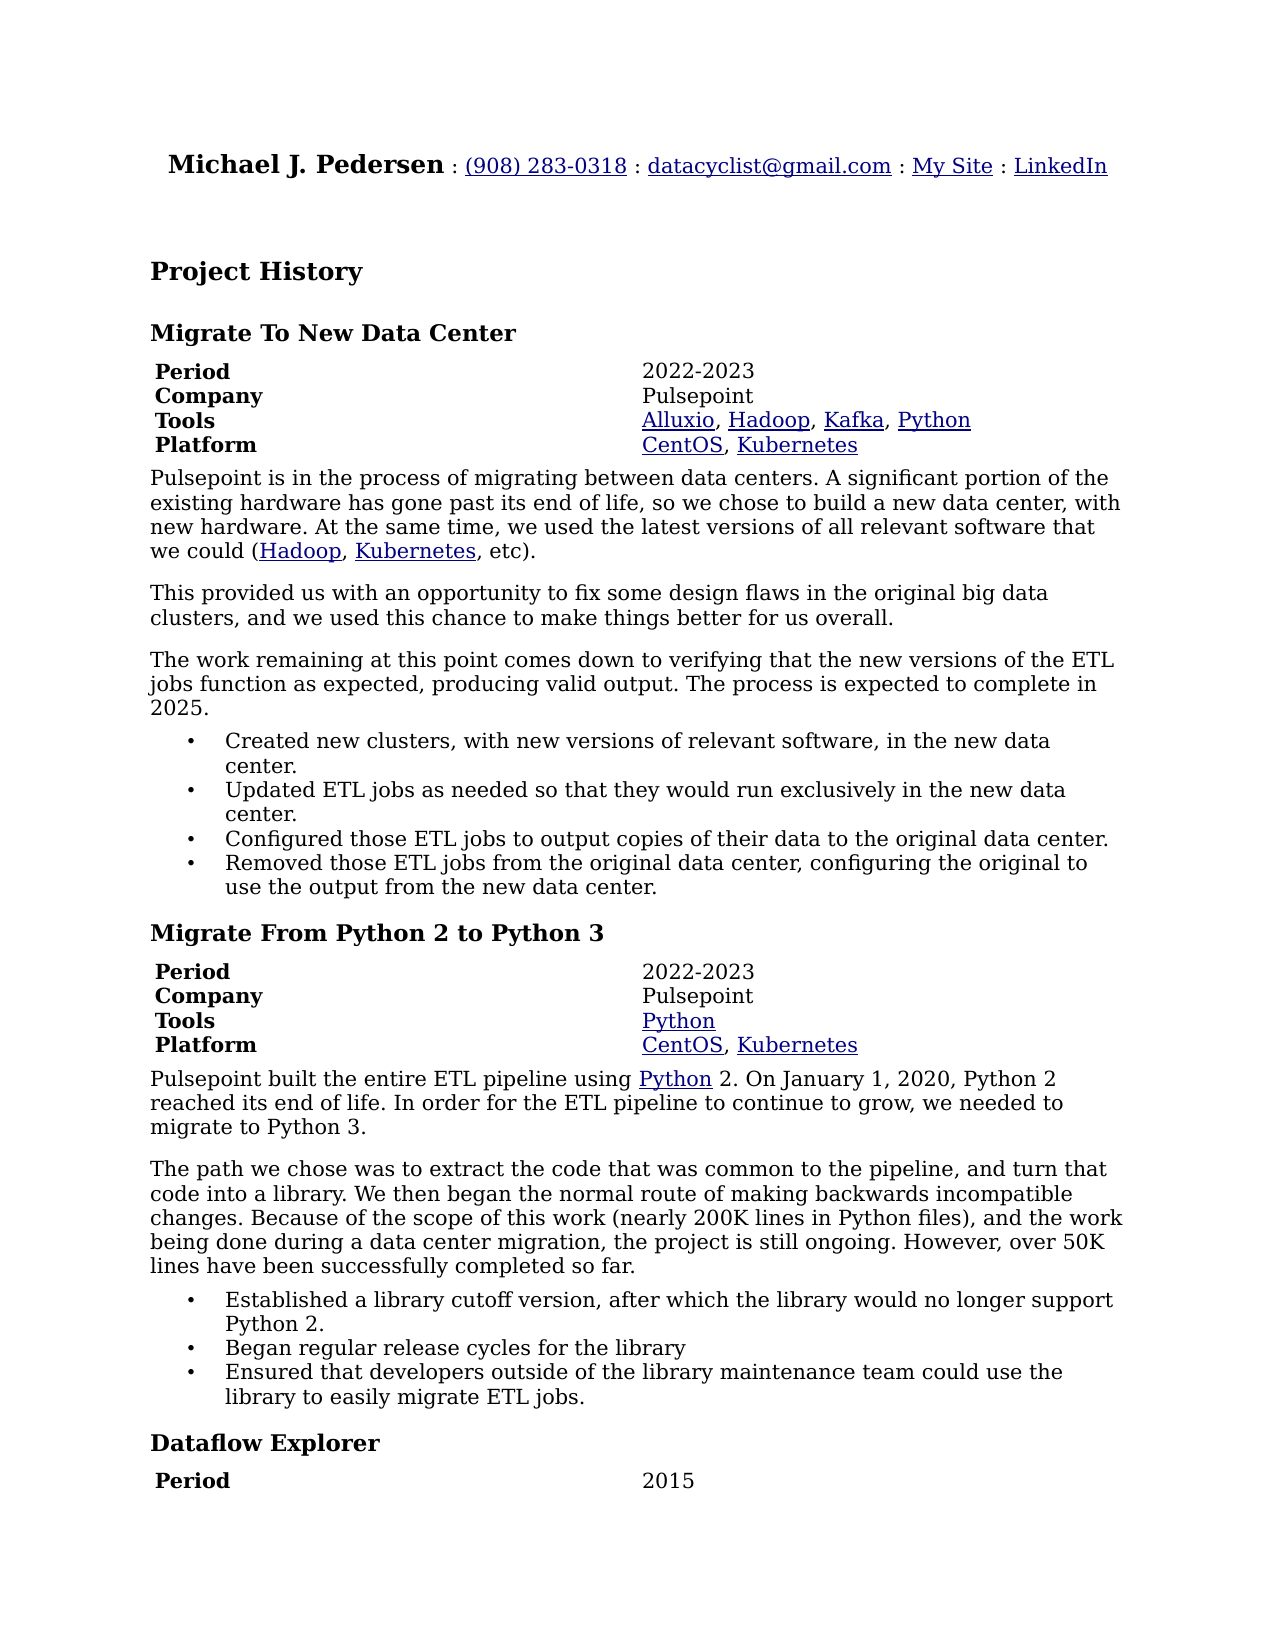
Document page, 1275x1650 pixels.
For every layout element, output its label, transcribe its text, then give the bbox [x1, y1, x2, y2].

table_cell Pulsepoint [638, 384, 1125, 408]
table_header Period [150, 360, 637, 384]
table_cell Alluxio, Hadoop, Kafka, Python [638, 409, 1125, 433]
subtitle Migrate From Python 2 to Python 3 [150, 920, 1125, 947]
table_cell Python [638, 1009, 1125, 1033]
subtitle Migrate To New Data Center [150, 320, 1125, 347]
list Removed those ETL jobs from the original data center, configuring the original to use the output from the new data center. [187, 851, 1125, 899]
list Began regular release cycles for the library [187, 1336, 1125, 1360]
table_header 2022-2023 [638, 360, 1125, 384]
table_header Period [150, 960, 637, 984]
subtitle Dataflow Explorer [150, 1430, 1125, 1457]
text The path we chose was to extract the code that was common to the pipeline, and turn that code into a library. We then began the normal route of making backwards incompatible changes. Because of the scope of this work (nearly 200K lines in Python files), and the work being done during a data center migration, the project is still ongoing. However, over 50K lines have been successfully completed so far. [150, 1157, 1125, 1279]
text This provided us with an opportunity to fix some design flaws in the original big data clusters, and we used this chance to make things better for us overall. [150, 581, 1125, 630]
table_header 2022-2023 [638, 960, 1125, 984]
text The work remaining at this point comes down to verifying that the new versions of the ETL jobs function as expected, producing valid output. The process is expected to complete in 2025. [150, 648, 1125, 721]
table_header Period [150, 1469, 637, 1494]
subtitle Project History [150, 257, 1125, 287]
table_cell Tools [150, 1009, 637, 1033]
table_cell Platform [150, 433, 637, 457]
table_cell Platform [150, 1033, 637, 1058]
table_header 2015 [638, 1469, 1125, 1494]
table_cell CentOS, Kubernetes [638, 1033, 1125, 1058]
list Established a library cutoff version, after which the library would no longer support Python 2. [187, 1288, 1125, 1336]
list Configured those ETL jobs to output copies of their data to the original data center. [187, 827, 1125, 851]
text Pulsepoint is in the process of migrating between data centers. A significant portion of the existing hardware has gone past its end of life, so we chose to build a new data center, with new hardware. At the same time, we used the latest versions of all relevant software that we could (Hadoop, Kubernetes, etc). [150, 466, 1125, 563]
table_cell CentOS, Kubernetes [638, 433, 1125, 457]
table_cell Company [150, 984, 637, 1009]
list Created new clusters, with new versions of relevant software, in the new data center. [187, 729, 1125, 778]
list Updated ETL jobs as needed so that they would run exclusively in the new data center. [187, 778, 1125, 827]
table_cell Company [150, 384, 637, 408]
list Ensured that developers outside of the library maintenance team could use the library to easily migrate ETL jobs. [187, 1360, 1125, 1409]
text Pulsepoint built the entire ETL pipeline using Python 2. On January 1, 2020, Python 2 reached its end of life. In order for the ETL pipeline to continue to grow, we needed to migrate to Python 3. [150, 1067, 1125, 1139]
table_cell Tools [150, 409, 637, 433]
table_cell Pulsepoint [638, 984, 1125, 1009]
